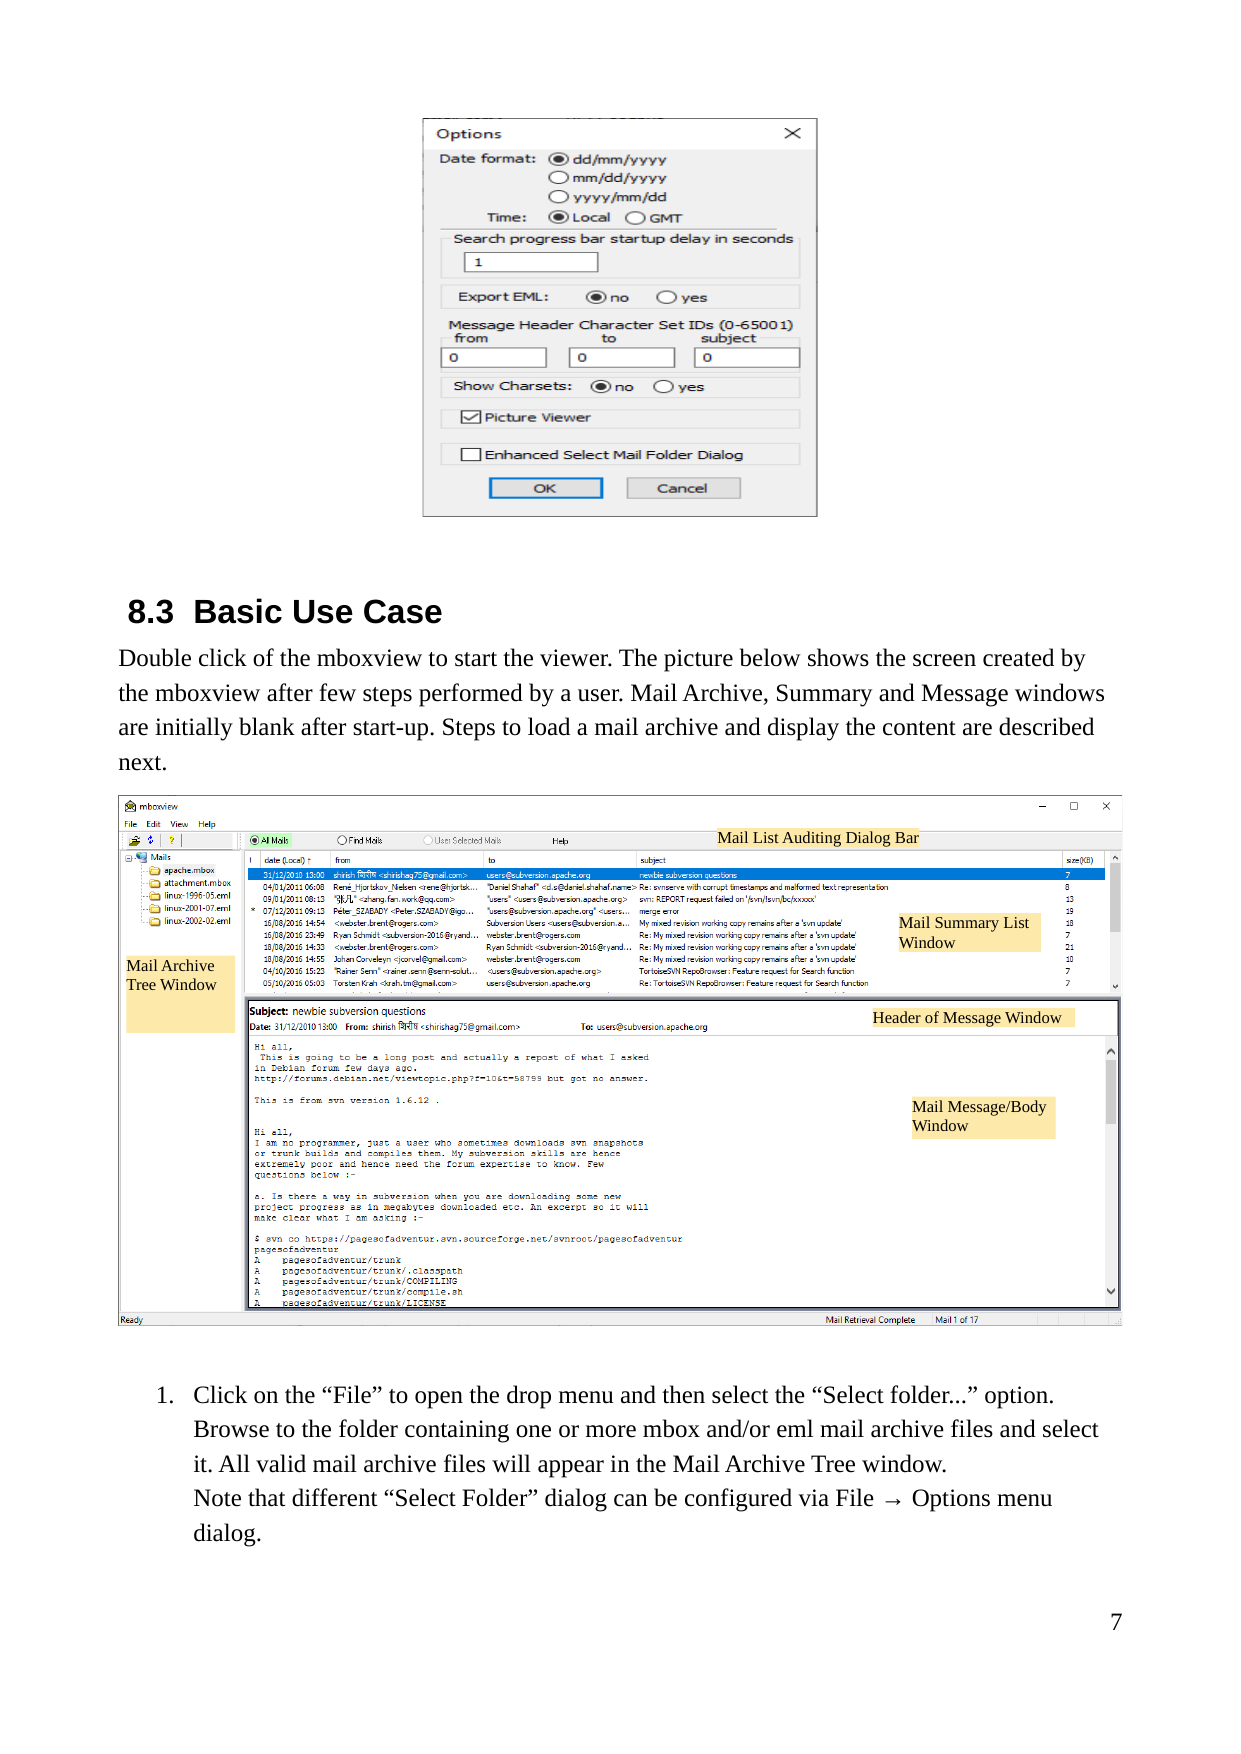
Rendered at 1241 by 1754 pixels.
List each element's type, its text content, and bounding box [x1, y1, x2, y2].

list Click on the “File” to open the drop menu and then select the “Select folder...” option. Browse to the folder containing one or more mbox and/or eml mail archive files and select it. All valid mail archive files will appear in the Mail Archive Tree window. Note that different “Select Folder” dialog can be configured via File → Options menu dialog. [156, 1380, 1122, 1547]
text Double click of the mboxview to start the viewer. The picture below shows the screen created by the mboxview after few steps performed by a user. Mail Archive, Summary and Message windows are initially blank after start-up. Steps to load a mail archive and display the content are described next. [118, 643, 1122, 776]
picture [118, 795, 1123, 1326]
subtitle Basic Use Case [118, 592, 1122, 631]
picture [422, 118, 818, 517]
